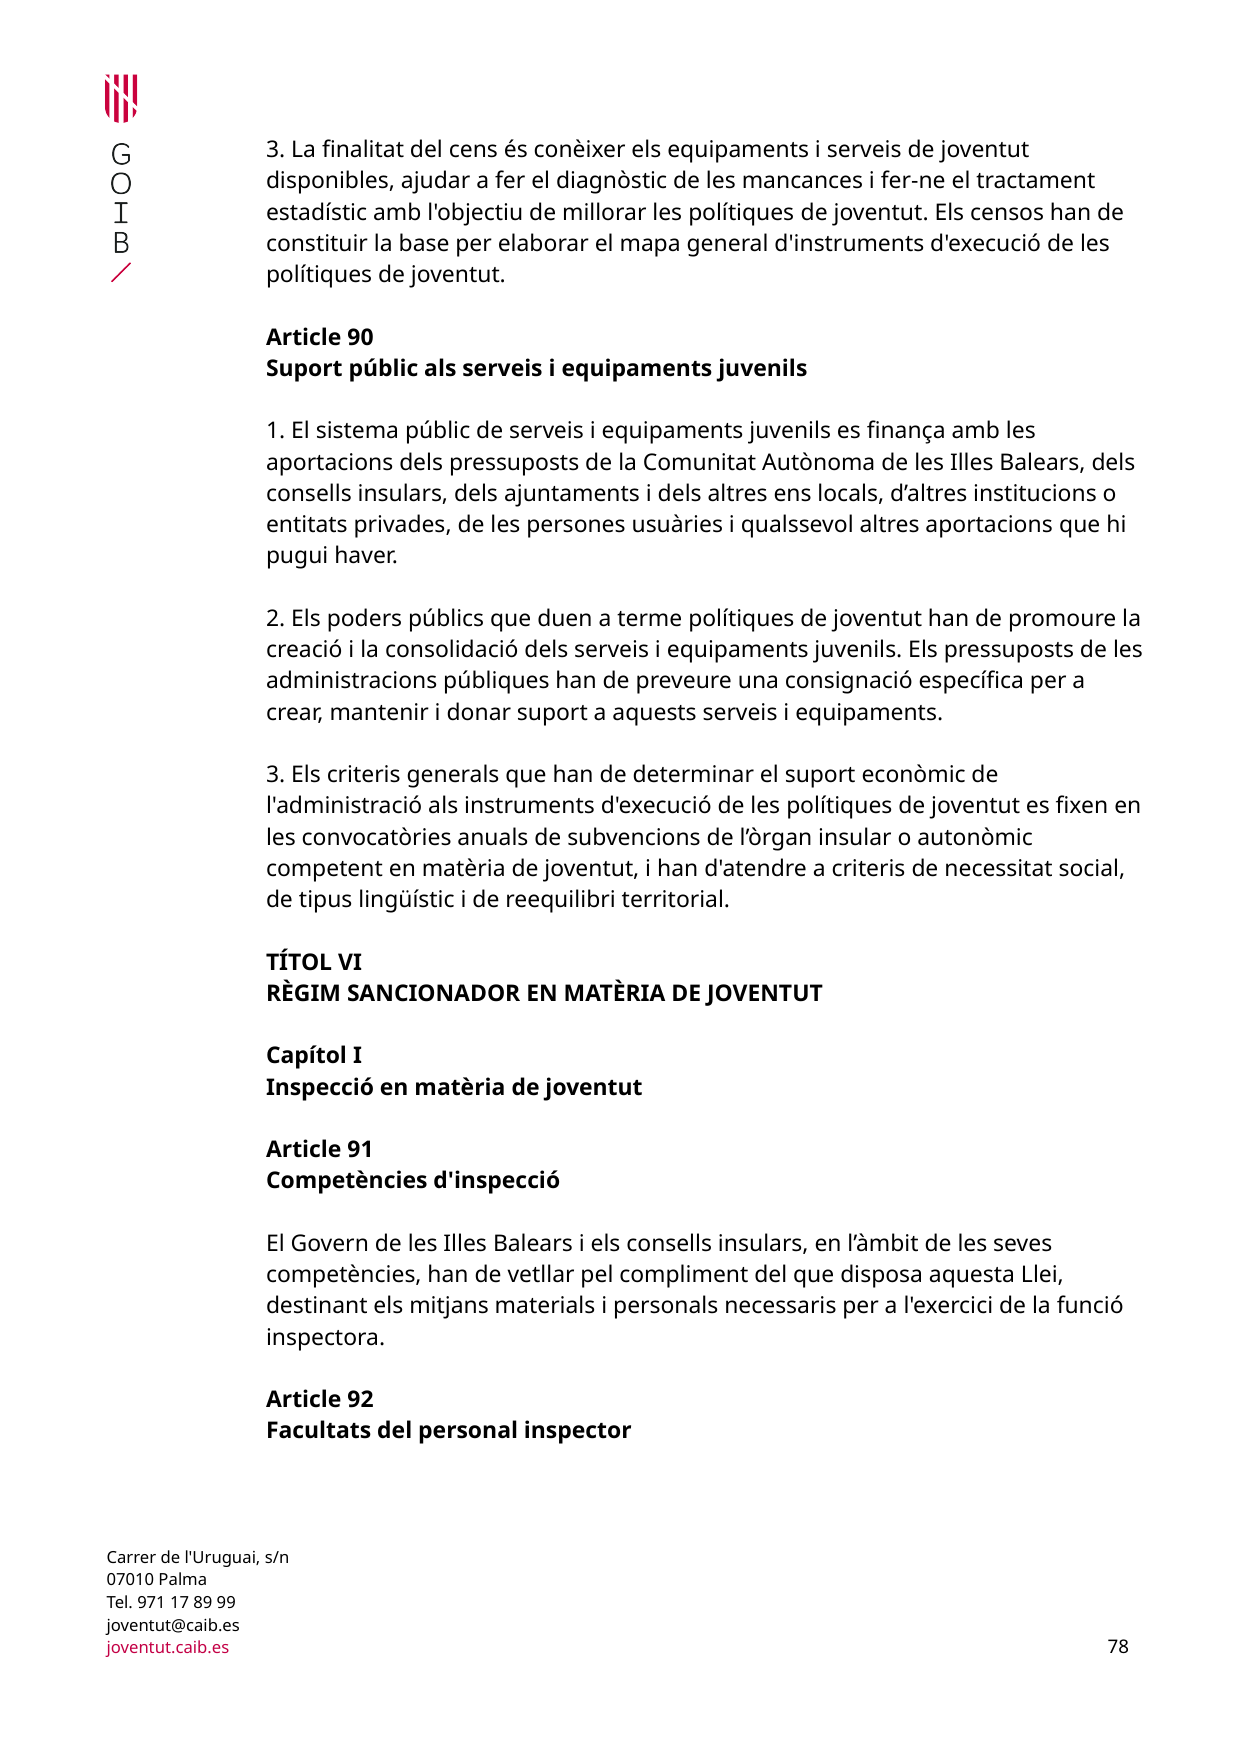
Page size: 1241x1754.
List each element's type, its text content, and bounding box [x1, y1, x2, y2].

text TÍTOL VI [266, 945, 1152, 977]
text Article 92 [266, 1383, 1152, 1414]
text RÈGIM SANCIONADOR EN MATÈRIA DE JOVENTUT [266, 977, 1152, 1008]
text Inspecció en matèria de joventut [266, 1070, 1152, 1102]
text Facultats del personal inspector [266, 1414, 1152, 1445]
text Article 91 [266, 1133, 1152, 1164]
text 3. La finalitat del cens és conèixer els equipaments i serveis de joventut disponibles, ajudar a fer el diagnòstic de les mancances i fer-ne el tractament estadístic amb l'objectiu de millorar les polítiques de joventut. Els censos han de constituir la base per elaborar el mapa general d'instruments d'execució de les polítiques de joventut. [266, 133, 1152, 289]
picture [76, 51, 166, 313]
text 3. Els criteris generals que han de determinar el suport econòmic de l'administració als instruments d'execució de les polítiques de joventut es fixen en les convocatòries anuals de subvencions de l’òrgan insular o autonòmic competent en matèria de joventut, i han d'atendre a criteris de necessitat social, de tipus lingüístic i de reequilibri territorial. [266, 758, 1152, 914]
text Capítol I [266, 1039, 1152, 1070]
text 1. El sistema públic de serveis i equipaments juvenils es finança amb les aportacions dels pressuposts de la Comunitat Autònoma de les Illes Balears, dels consells insulars, dels ajuntaments i dels altres ens locals, d’altres institucions o entitats privades, de les persones usuàries i qualssevol altres aportacions que hi pugui haver. [266, 414, 1152, 570]
text Suport públic als serveis i equipaments juvenils [266, 352, 1152, 383]
text 2. Els poders públics que duen a terme polítiques de joventut han de promoure la creació i la consolidació dels serveis i equipaments juvenils. Els pressuposts de les administracions públiques han de preveure una consignació específica per a crear, mantenir i donar suport a aquests serveis i equipaments. [266, 602, 1152, 727]
text Article 90 [266, 320, 1152, 352]
text Competències d'inspecció [266, 1164, 1152, 1195]
text El Govern de les Illes Balears i els consells insulars, en l’àmbit de les seves competències, han de vetllar pel compliment del que disposa aquesta Llei, destinant els mitjans materials i personals necessaris per a l'exercici de la funció inspectora. [266, 1227, 1152, 1352]
